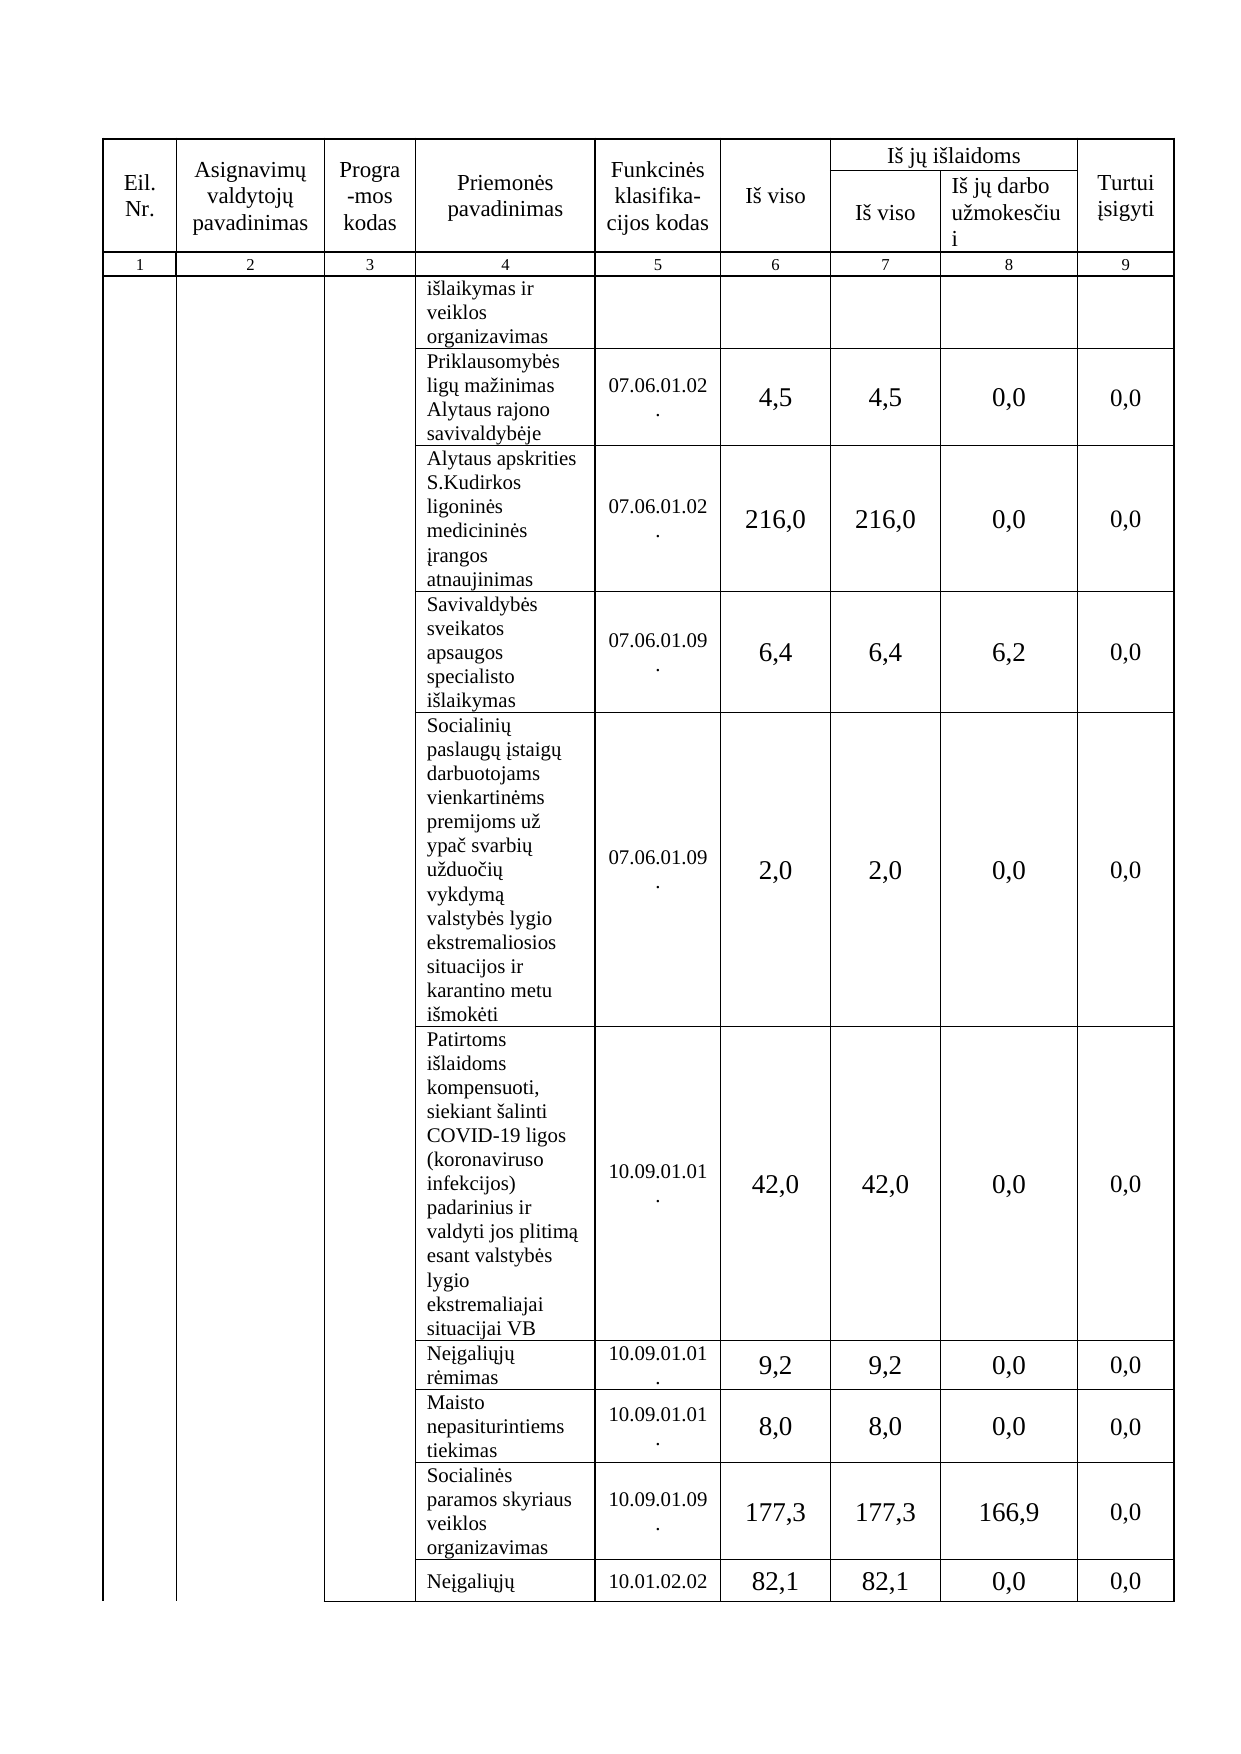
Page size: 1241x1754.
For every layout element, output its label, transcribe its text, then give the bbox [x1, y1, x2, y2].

table_header Progra-mos kodas [325, 140, 415, 251]
table_cell 82,1 [831, 1560, 940, 1601]
table_cell 0,0 [941, 1341, 1077, 1389]
table_cell 177,3 [831, 1463, 940, 1559]
table_cell Socialinių paslaugų įstaigų darbuotojams vienkartinėms premijoms už ypač svarbių užduočių vykdymą valstybės lygio ekstremaliosios situacijos ir karantino metu išmokėti [416, 713, 594, 1026]
table_cell 0,0 [1078, 446, 1173, 591]
table_cell 9 [1078, 253, 1173, 275]
table_cell Patirtoms išlaidoms kompensuoti, siekiant šalinti COVID-19 ligos (koronaviruso infekcijos) padarinius ir valdyti jos plitimą esant valstybės lygio ekstremaliajai situacijai VB [416, 1027, 594, 1340]
table_cell 0,0 [941, 1560, 1077, 1601]
table_cell 4,5 [721, 349, 830, 445]
table_cell 0,0 [1078, 1560, 1173, 1601]
table_cell 0,0 [941, 1390, 1077, 1462]
table_cell 0,0 [941, 713, 1077, 1026]
table_cell 3 [325, 253, 415, 275]
table_cell 0,0 [1078, 713, 1173, 1026]
table_cell 0,0 [1078, 592, 1173, 712]
table_cell 6 [721, 253, 830, 275]
table_cell 07.06.01.02. [596, 349, 720, 445]
table_cell Savivaldybės sveikatos apsaugos specialisto išlaikymas [416, 592, 594, 712]
table_cell 0,0 [1078, 1390, 1173, 1462]
table_cell 82,1 [721, 1560, 830, 1601]
table_header Iš viso [721, 140, 830, 251]
table_cell 5 [596, 253, 720, 275]
table_cell 166,9 [941, 1463, 1077, 1559]
table_header Funkcinės klasifika-cijos kodas [596, 140, 720, 251]
table_cell Iš jų darbo užmokesčiui [941, 171, 1077, 251]
table_cell [721, 277, 830, 348]
table_cell Socialinės paramos skyriaus veiklos organizavimas [416, 1463, 594, 1559]
table_cell 0,0 [941, 446, 1077, 591]
table_cell 216,0 [721, 446, 830, 591]
table_cell 1 [104, 253, 175, 275]
table_cell [325, 277, 415, 1601]
table_cell [941, 277, 1077, 348]
table_cell 10.01.02.02 [596, 1560, 720, 1601]
table_cell 0,0 [1078, 1341, 1173, 1389]
table_cell 07.06.01.02. [596, 446, 720, 591]
table_cell 9,2 [721, 1341, 830, 1389]
table_cell 10.09.01.01. [596, 1341, 720, 1389]
table_cell 4 [416, 253, 594, 275]
table_cell 8,0 [831, 1390, 940, 1462]
table_cell 8 [941, 253, 1077, 275]
table_cell 177,3 [721, 1463, 830, 1559]
table_header Turtui įsigyti [1078, 140, 1173, 251]
table_cell 0,0 [941, 349, 1077, 445]
table_cell 2 [177, 253, 324, 275]
table_cell 0,0 [941, 1027, 1077, 1340]
table_cell 0,0 [1078, 349, 1173, 445]
table_cell 216,0 [831, 446, 940, 591]
table_cell 10.09.01.01. [596, 1390, 720, 1462]
table_cell 10.09.01.01. [596, 1027, 720, 1340]
table_cell Priklausomybės ligų mažinimas Alytaus rajono savivaldybėje [416, 349, 594, 445]
table_cell 42,0 [721, 1027, 830, 1340]
table_cell 10.09.01.09. [596, 1463, 720, 1559]
table_cell 42,0 [831, 1027, 940, 1340]
table_header Eil. Nr. [104, 140, 176, 251]
table_cell Neįgaliųjų rėmimas [416, 1341, 594, 1389]
table_cell 4,5 [831, 349, 940, 445]
table_cell 07.06.01.09. [596, 592, 720, 712]
table_cell [104, 277, 176, 1601]
table_cell 07.06.01.09. [596, 713, 720, 1026]
table_cell 0,0 [1078, 1463, 1173, 1559]
table_cell 2,0 [721, 713, 830, 1026]
table_cell Neįgaliųjų [416, 1560, 594, 1601]
table_header Asignavimų valdytojų pavadinimas [177, 140, 324, 251]
table_cell 7 [831, 253, 940, 275]
table_cell Maisto nepasiturintiems tiekimas [416, 1390, 594, 1462]
table_cell [1078, 277, 1173, 348]
table_cell 8,0 [721, 1390, 830, 1462]
table_cell 9,2 [831, 1341, 940, 1389]
table_cell 0,0 [1078, 1027, 1173, 1340]
table_cell 6,4 [721, 592, 830, 712]
table_cell išlaikymas ir veiklos organizavimas [416, 277, 594, 348]
table_header Iš jų išlaidoms [831, 140, 1077, 170]
table_header Priemonės pavadinimas [416, 140, 594, 251]
table_cell 6,4 [831, 592, 940, 712]
table_cell Alytaus apskrities S.Kudirkos ligoninės medicininės įrangos atnaujinimas [416, 446, 594, 591]
table_cell [596, 277, 720, 348]
table_cell [831, 277, 940, 348]
table_cell 2,0 [831, 713, 940, 1026]
table_cell [177, 277, 324, 1601]
table_cell 6,2 [941, 592, 1077, 712]
table_cell Iš viso [831, 171, 940, 251]
